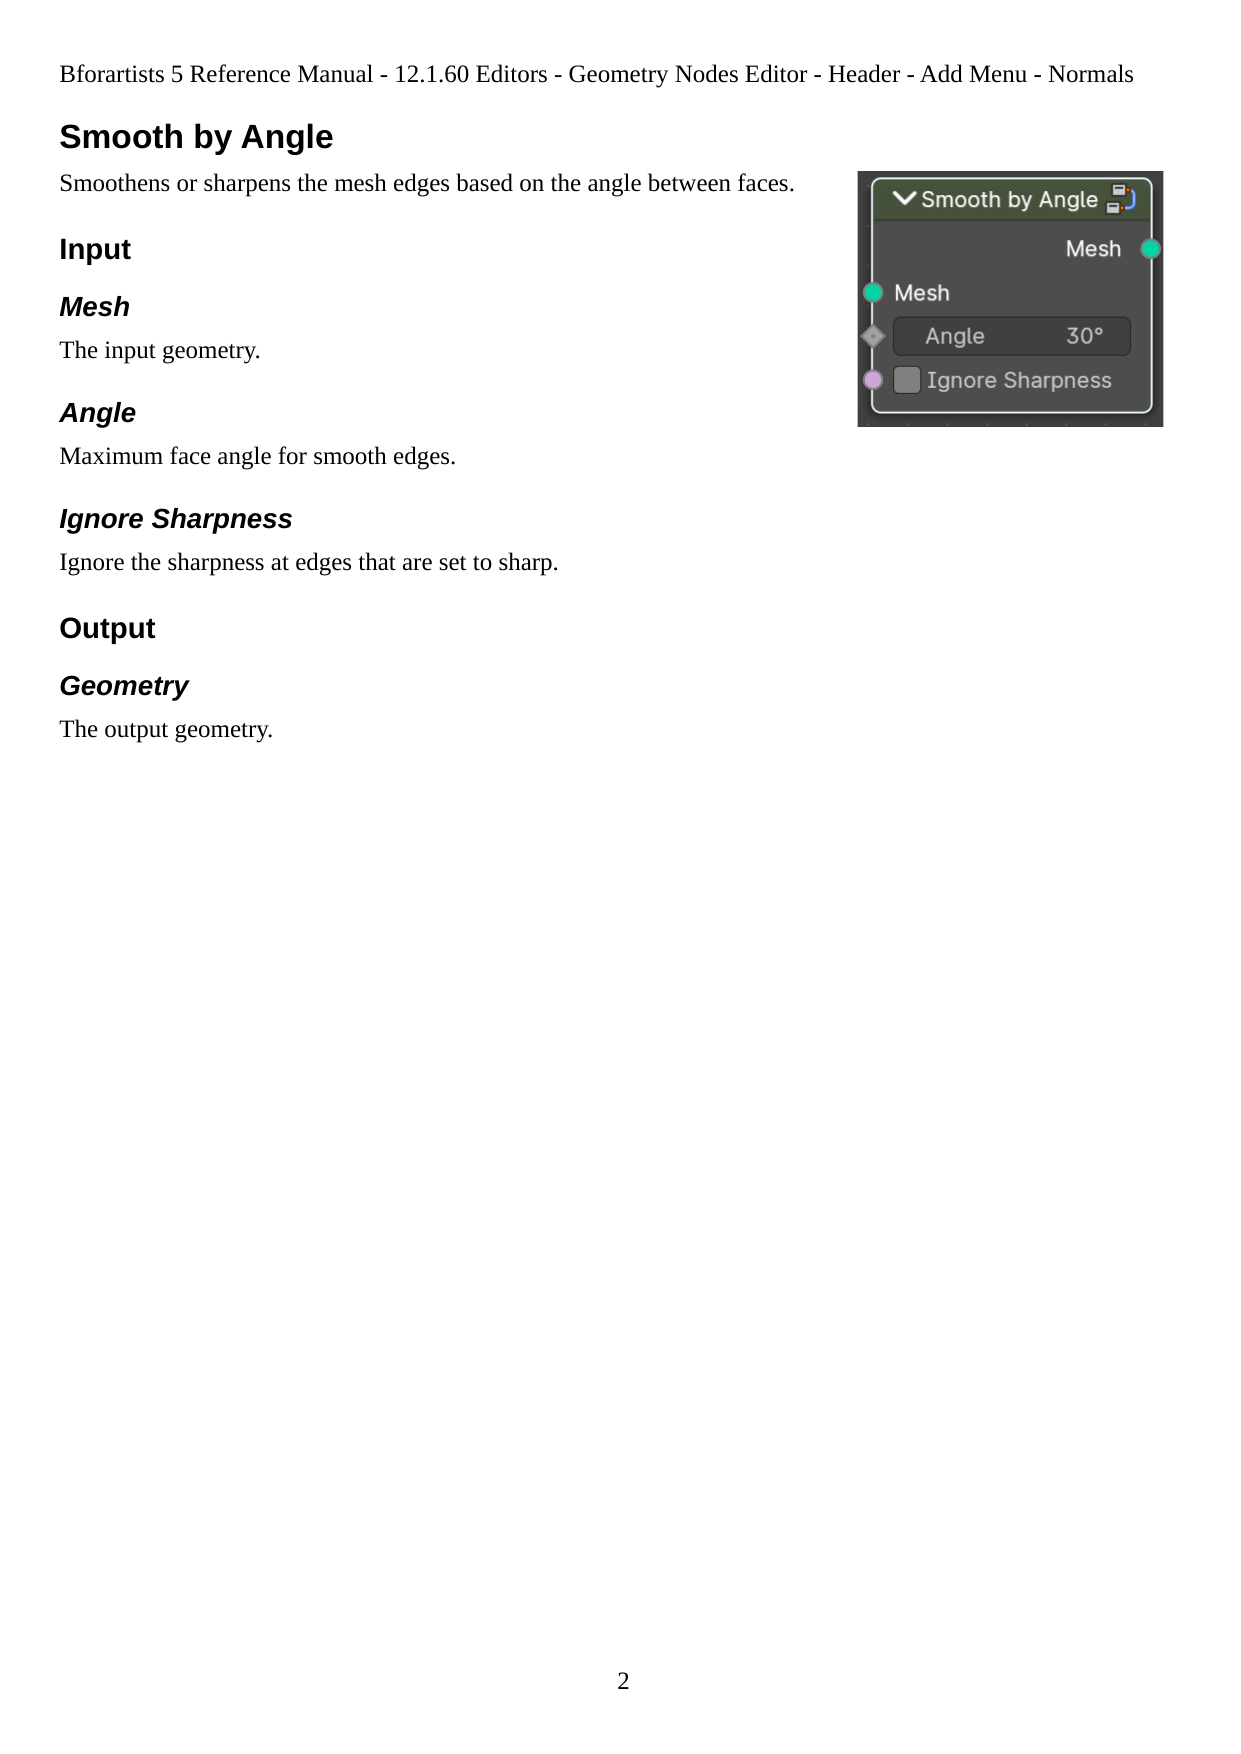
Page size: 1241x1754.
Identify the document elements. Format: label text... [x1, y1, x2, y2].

text The output geometry. [59, 714, 1181, 743]
subtitle Geometry [59, 669, 1181, 701]
text [1164, 335, 1181, 364]
text The input geometry. [59, 335, 857, 364]
text Ignore the sharpness at edges that are set to sharp. [59, 547, 1181, 576]
subtitle [1164, 291, 1181, 323]
subtitle Smooth by Angle [59, 117, 1181, 156]
subtitle Ignore Sharpness [59, 503, 1181, 534]
subtitle Angle [59, 397, 1181, 429]
picture [857, 171, 1164, 427]
subtitle Output [59, 611, 1181, 644]
subtitle [1164, 232, 1181, 266]
subtitle Input [59, 232, 857, 266]
text Smoothens or sharpens the mesh edges based on the angle between faces. [59, 168, 1181, 197]
text Maximum face angle for smooth edges. [59, 441, 1181, 470]
subtitle Mesh [59, 291, 857, 323]
